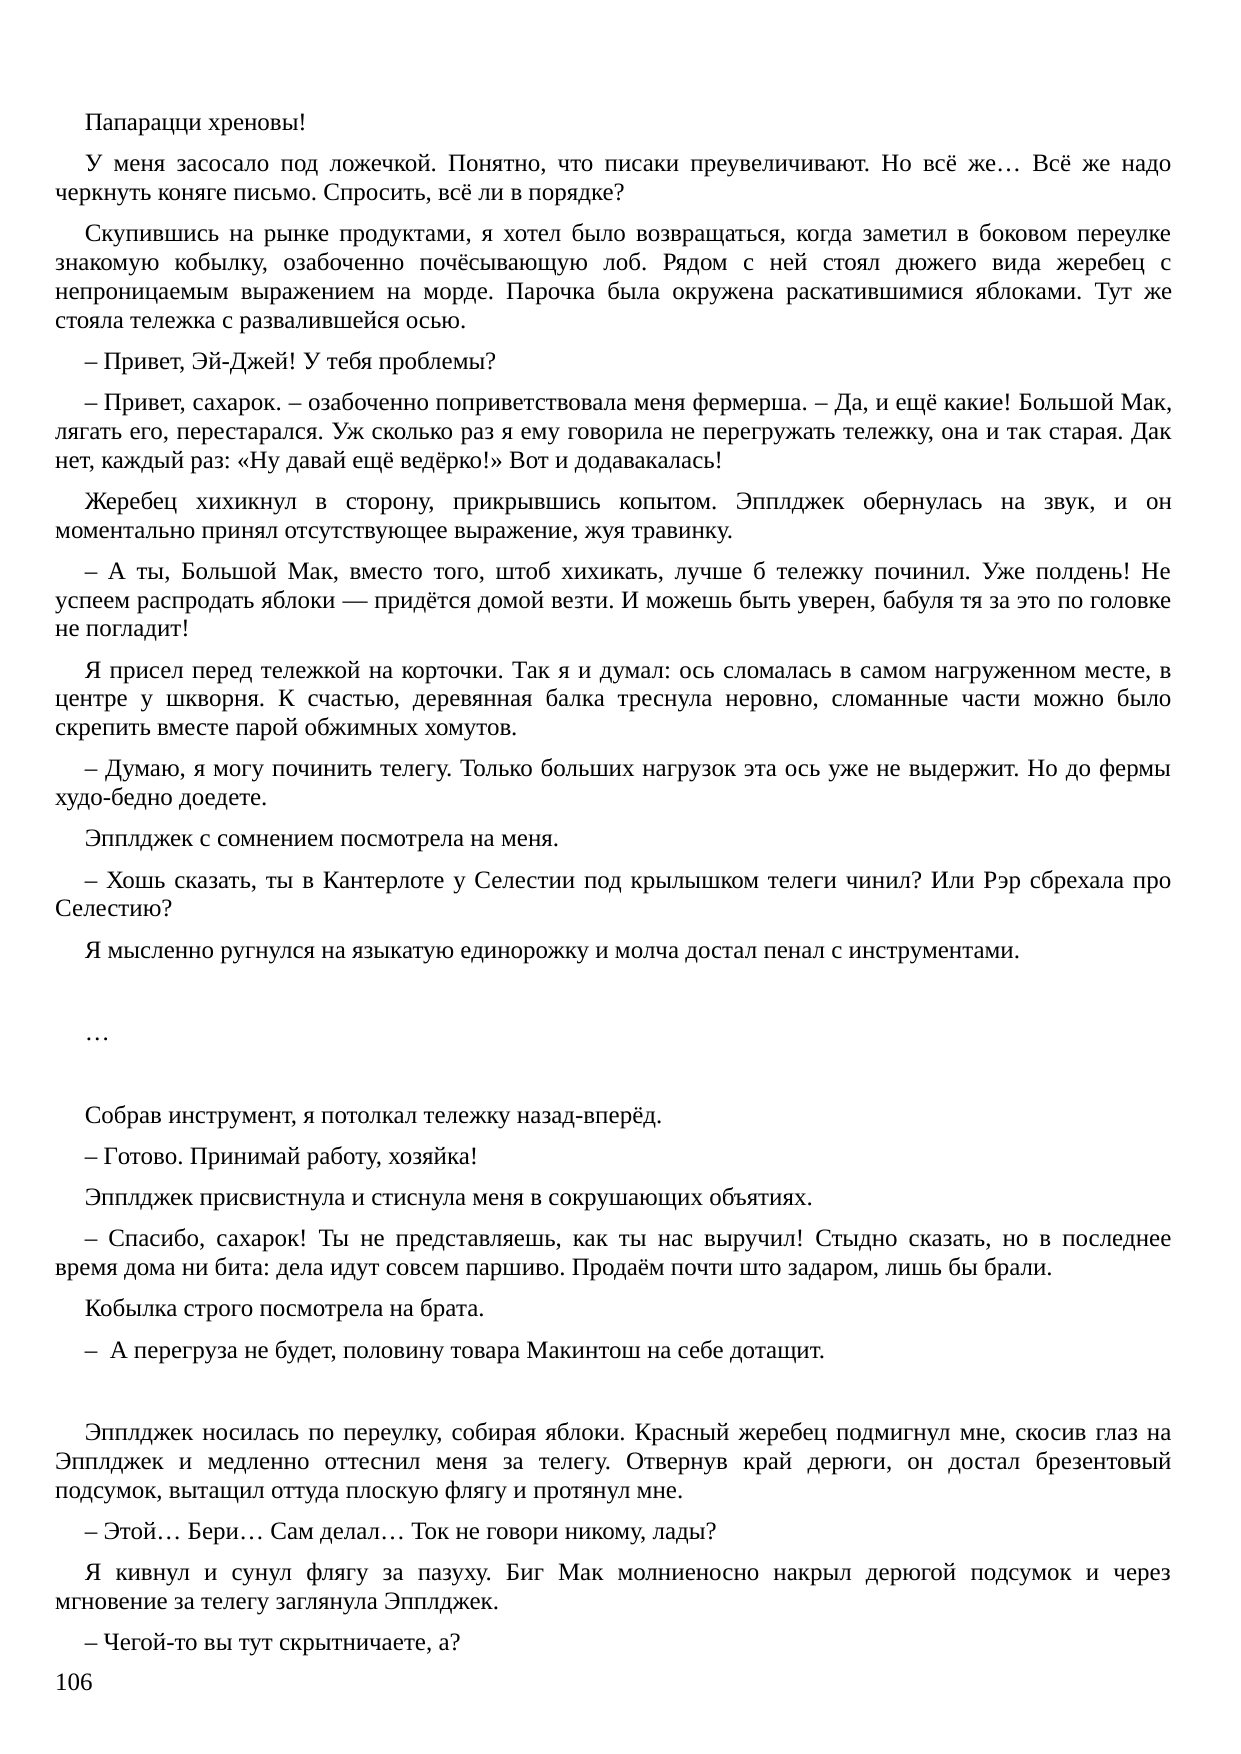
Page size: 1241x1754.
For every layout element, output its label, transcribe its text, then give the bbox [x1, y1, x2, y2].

text Эпплджек присвистнула и стиснула меня в сокрушающих объятиях. [55, 1182, 1173, 1211]
text … [55, 1017, 1173, 1046]
text Скупившись на рынке продуктами, я хотел было возвращаться, когда заметил в боковом переулке знакомую кобылку, озабоченно почёсывающую лоб. Рядом с ней стоял дюжего вида жеребец с непроницаемым выражением на морде. Парочка была окружена раскатившимися яблоками. Тут же стояла тележка с развалившейся осью. [55, 218, 1173, 333]
text Я мысленно ругнулся на языкатую единорожку и молча достал пенал с инструментами. [55, 935, 1173, 963]
text Я кивнул и сунул флягу за пазуху. Биг Мак молниеносно накрыл дерюгой подсумок и через мгновение за телегу заглянула Эпплджек. [55, 1557, 1173, 1615]
text – Готово. Принимай работу, хозяйка! [55, 1141, 1173, 1170]
text – Привет, сахарок. – озабоченно поприветствовала меня фермерша. – Да, и ещё какие! Большой Мак, лягать его, перестарался. Уж сколько раз я ему говорила не перегружать тележку, она и так старая. Дак нет, каждый раз: «Ну давай ещё ведёрко!» Вот и додавакалась! [55, 387, 1173, 473]
text – Этой… Бери… Сам делал… Ток не говори никому, лады? [55, 1516, 1173, 1545]
text Я присел перед тележкой на корточки. Так я и думал: ось сломалась в самом нагруженном месте, в центре у шкворня. К счастью, деревянная балка треснула неровно, сломанные части можно было скрепить вместе парой обжимных хомутов. [55, 655, 1173, 741]
text Жеребец хихикнул в сторону, прикрывшись копытом. Эпплджек обернулась на звук, и он моментально принял отсутствующее выражение, жуя травинку. [55, 486, 1173, 543]
text Эпплджек носилась по переулку, собирая яблоки. Красный жеребец подмигнул мне, скосив глаз на Эпплджек и медленно оттеснил меня за телегу. Отвернув край дерюги, он достал брезентовый подсумок, вытащил оттуда плоскую флягу и протянул мне. [55, 1417, 1173, 1503]
text – А перегруза не будет, половину товара Макинтош на себе дотащит. [55, 1335, 1173, 1363]
text Папарацци хреновы! [55, 107, 1173, 136]
text – А ты, Большой Мак, вместо того, штоб хихикать, лучше б тележку починил. Уже полдень! Не успеем распродать яблоки — придётся домой везти. И можешь быть уверен, бабуля тя за это по головке не погладит! [55, 556, 1173, 642]
text – Чегой-то вы тут скрытничаете, а? [55, 1627, 1173, 1656]
text Эпплджек с сомнением посмотрела на меня. [55, 823, 1173, 852]
text – Хошь сказать, ты в Кантерлоте у Селестии под крылышком телеги чинил? Или Рэр сбрехала про Селестию? [55, 865, 1173, 922]
text Собрав инструмент, я потолкал тележку назад-вперёд. [55, 1100, 1173, 1128]
text Кобылка строго посмотрела на брата. [55, 1293, 1173, 1322]
text – Думаю, я могу починить телегу. Только больших нагрузок эта ось уже не выдержит. Но до фермы худо-бедно доедете. [55, 753, 1173, 811]
text – Привет, Эй-Джей! У тебя проблемы? [55, 346, 1173, 375]
text У меня засосало под ложечкой. Понятно, что писаки преувеличивают. Но всё же… Всё же надо черкнуть коняге письмо. Спросить, всё ли в порядке? [55, 148, 1173, 206]
text – Спасибо, сахарок! Ты не представляешь, как ты нас выручил! Стыдно сказать, но в последнее время дома ни бита: дела идут совсем паршиво. Продаём почти што задаром, лишь бы брали. [55, 1223, 1173, 1281]
